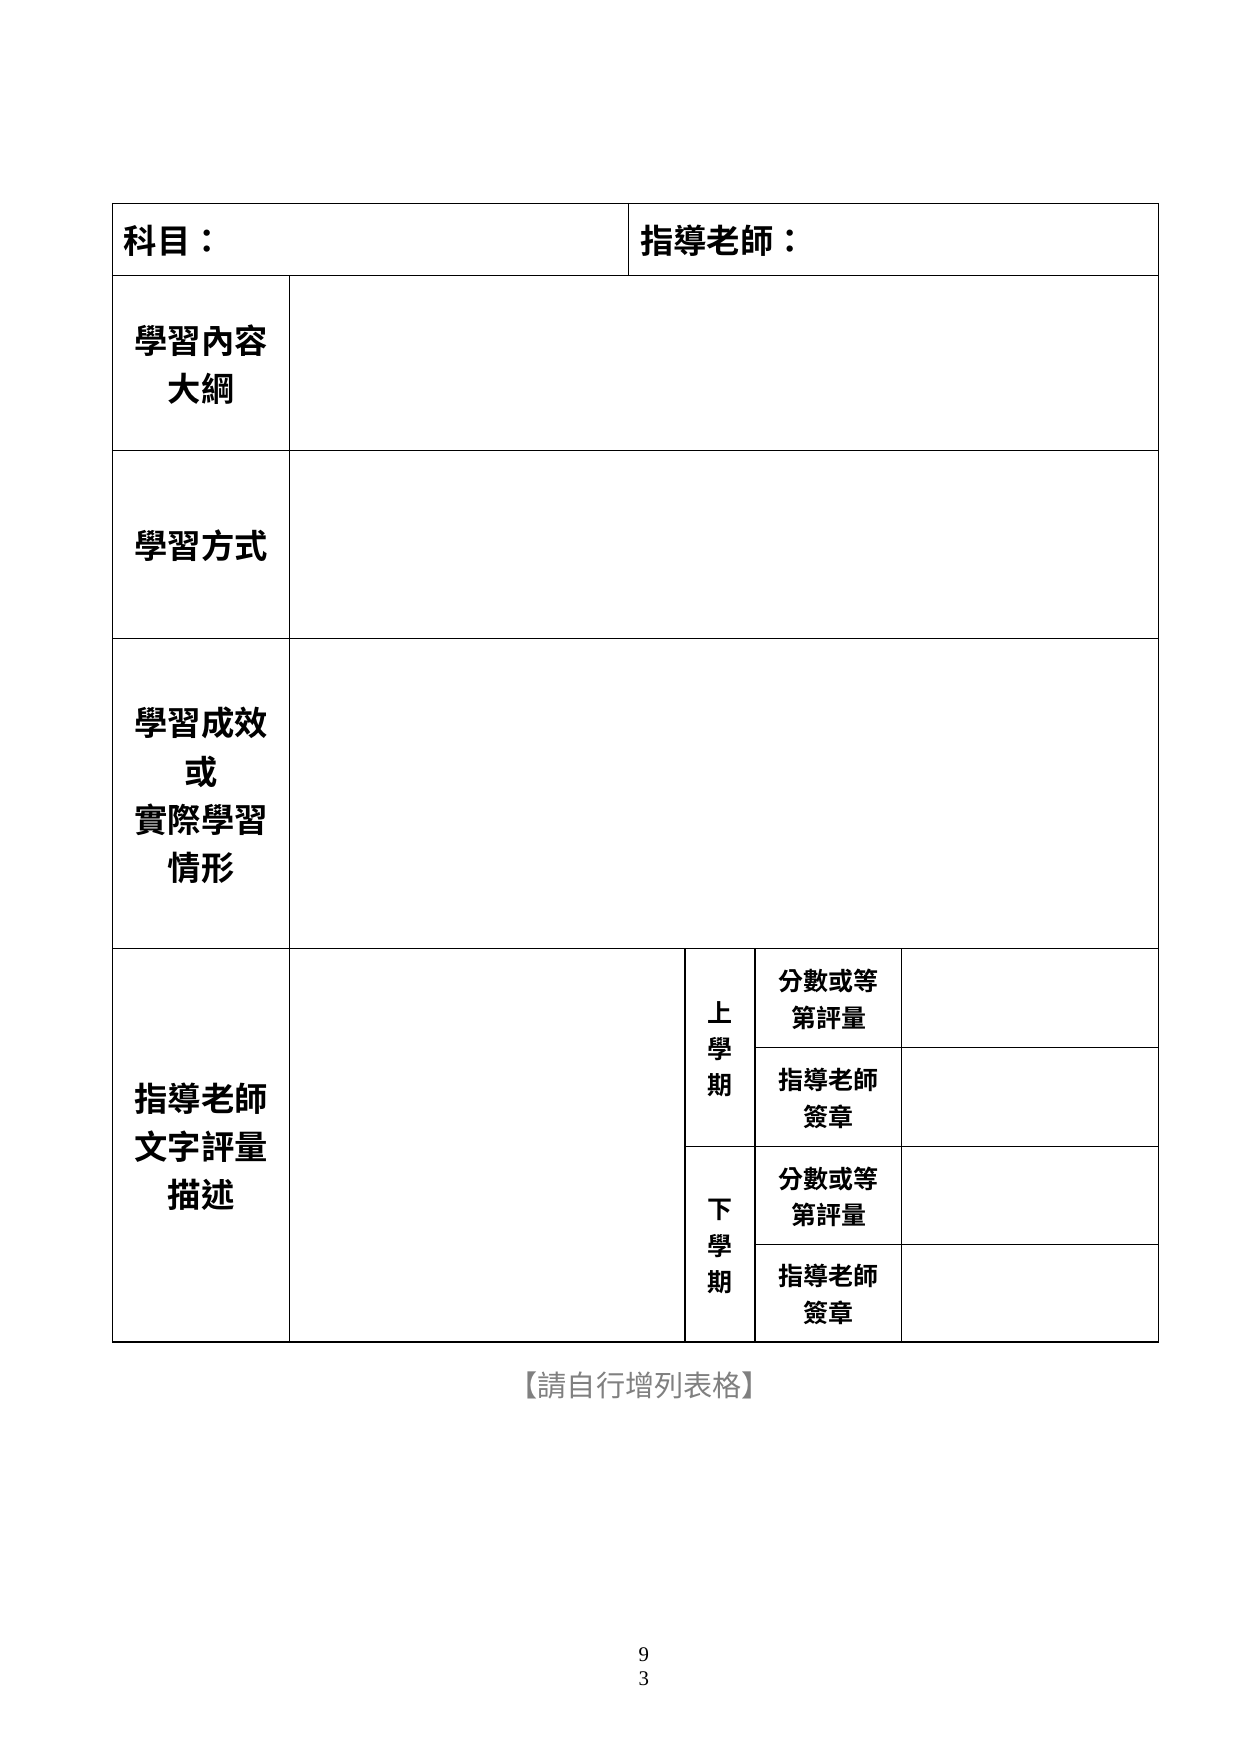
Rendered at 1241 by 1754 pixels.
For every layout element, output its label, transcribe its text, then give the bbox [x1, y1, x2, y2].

table_cell [290, 276, 1158, 449]
table_header 指導老師： [629, 204, 1158, 275]
table_cell 學習方式 [113, 451, 289, 638]
table_cell 下學期 [686, 1147, 754, 1341]
table_cell 分數或等第評量 [756, 1147, 901, 1244]
table_header 科目： [113, 204, 628, 275]
table_cell 上學期 [686, 949, 754, 1146]
table_cell [902, 1245, 1158, 1341]
table_cell 學習成效或 實際學習情形 [113, 639, 289, 948]
table_cell [290, 451, 1158, 638]
table_cell 學習內容大綱 [113, 276, 289, 449]
table_cell [902, 1048, 1158, 1146]
table_cell [902, 949, 1158, 1047]
table_cell 指導老師 簽章 [756, 1245, 901, 1341]
table_cell [290, 639, 1158, 948]
table_cell [290, 949, 684, 1341]
table_cell [902, 1147, 1158, 1244]
table_cell 指導老師 文字評量描述 [113, 949, 289, 1341]
text 【請自行增列表格】 [112, 1342, 1167, 1405]
table_cell 分數或等第評量 [756, 949, 901, 1047]
table_cell 指導老師 簽章 [756, 1048, 901, 1146]
